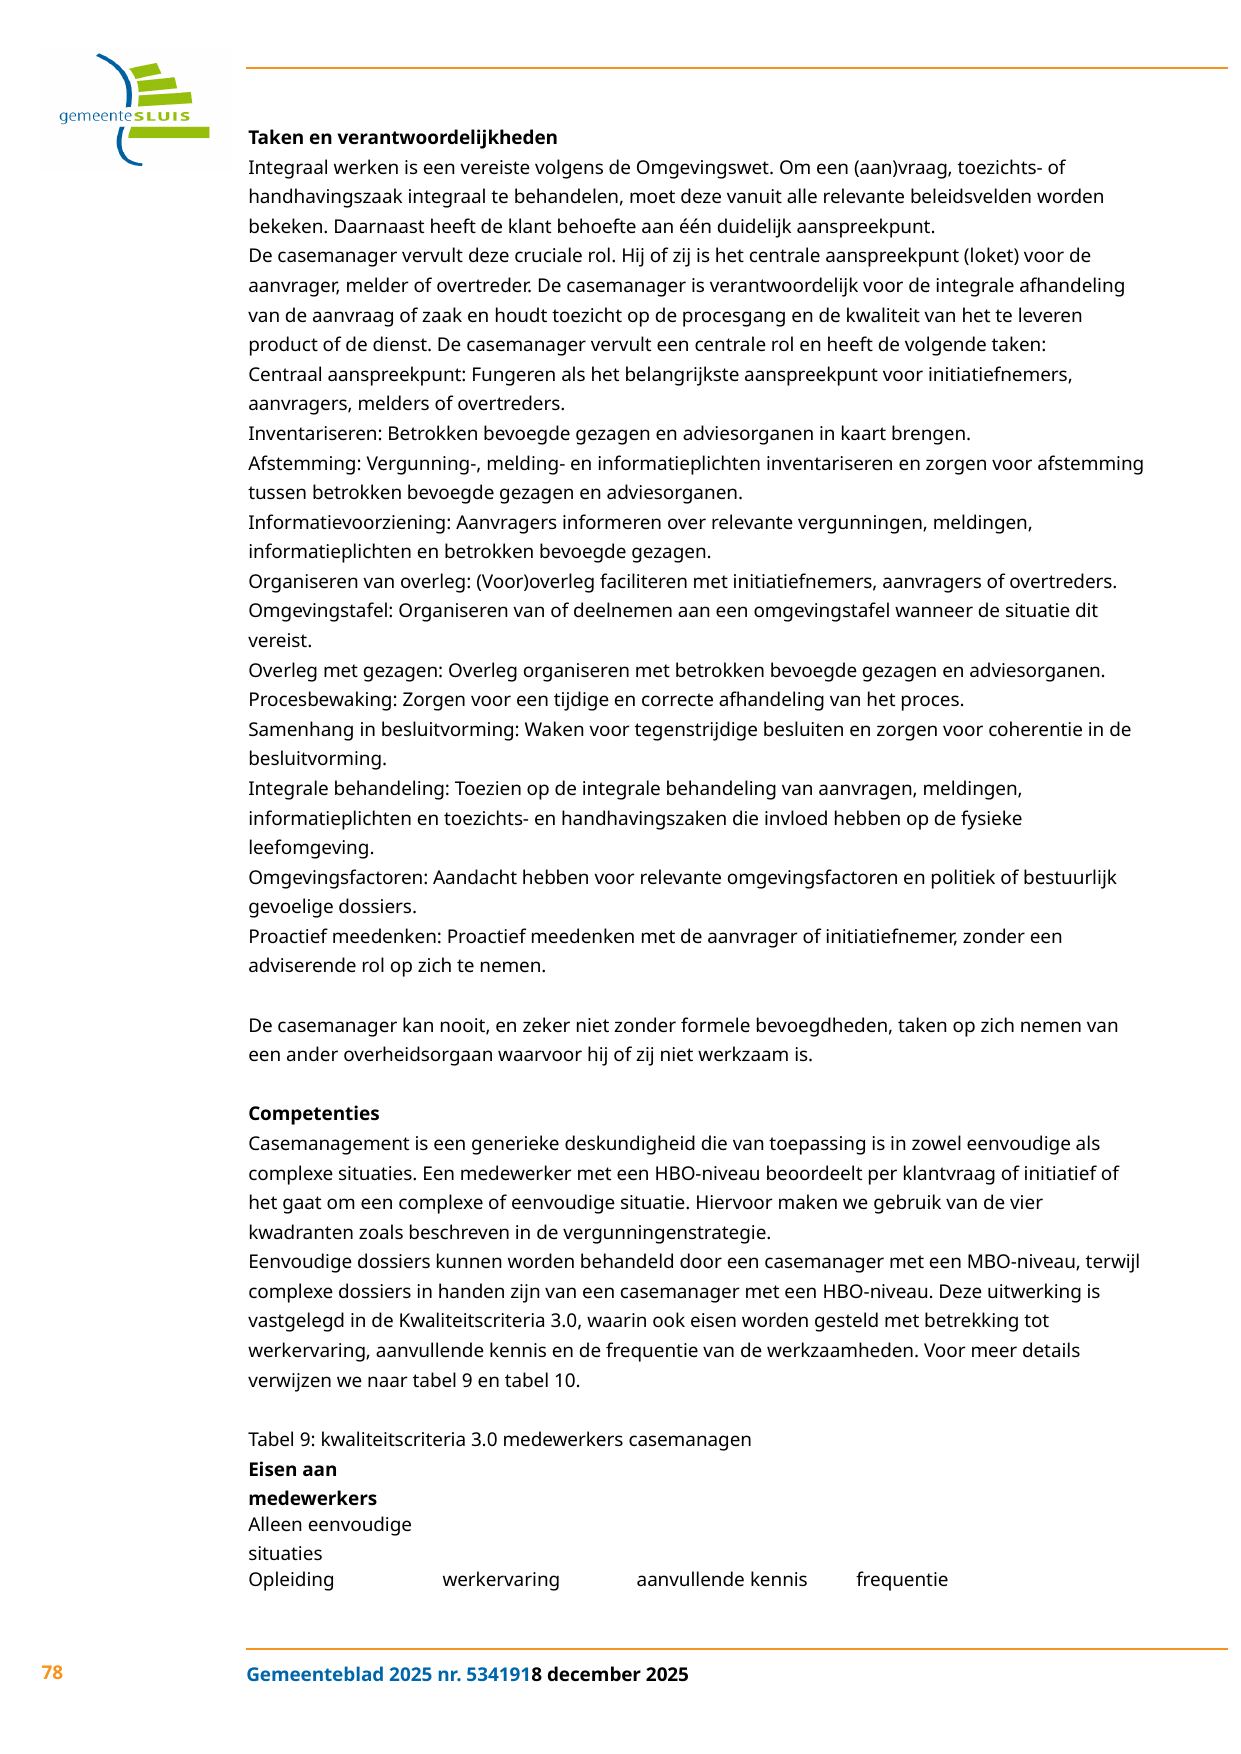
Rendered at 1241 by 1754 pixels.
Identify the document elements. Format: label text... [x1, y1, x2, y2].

text Afstemming: Vergunning-, melding- en informatieplichten inventariseren en zorgen voor afstemming tussen betrokken bevoegde gezagen en adviesorganen. [248, 450, 1152, 505]
text Centraal aanspreekpunt: Fungeren als het belangrijkste aanspreekpunt voor initiatiefnemers, aanvragers, melders of overtreders. [248, 361, 1152, 416]
text Samenhang in besluitvorming: Waken voor tegenstrijdige besluiten en zorgen voor coherentie in de besluitvorming. [248, 716, 1152, 771]
text Proactief meedenken: Proactief meedenken met de aanvrager of initiatiefnemer, zonder een adviserende rol op zich te nemen. [248, 923, 1152, 978]
table_cell ​ [856, 1511, 1152, 1566]
text Procesbewaking: Zorgen voor een tijdige en correcte afhandeling van het proces. [248, 686, 1152, 712]
text Inventariseren: Betrokken bevoegde gezagen en adviesorganen in kaart brengen. [248, 420, 1152, 446]
text De casemanager vervult deze cruciale rol. Hij of zij is het centrale aanspreekpunt (loket) voor de aanvrager, melder of overtreder. De casemanager is verantwoordelijk voor de integrale afhandeling van de aanvraag of zaak en houdt toezicht op de procesgang en de kwaliteit van het te leveren product of de dienst. De casemanager vervult een centrale rol en heeft de volgende taken: [248, 243, 1152, 357]
text Eenvoudige dossiers kunnen worden behandeld door een casemanager met een MBO-niveau, terwijl complexe dossiers in handen zijn van een casemanager met een HBO-niveau. Deze uitwerking is vastgelegd in de Kwaliteitscriteria 3.0, waarin ook eisen worden gesteld met betrekking tot werkervaring, aanvullende kennis en de frequentie van de werkzaamheden. Voor meer details verwijzen we naar tabel 9 en tabel 10. [248, 1248, 1152, 1393]
table_cell ​Opleiding [248, 1566, 442, 1592]
text Casemanagement is een generieke deskundigheid die van toepassing is in zowel eenvoudige als complexe situaties. Een medewerker met een HBO-niveau beoordeelt per klantvraag of initiatief of het gaat om een complexe of eenvoudige situatie. Hiervoor maken we gebruik van de vier kwadranten zoals beschreven in de vergunningenstrategie. [248, 1130, 1152, 1245]
table_cell ​aanvullende kennis [636, 1566, 856, 1592]
text Overleg met gezagen: Overleg organiseren met betrokken bevoegde gezagen en adviesorganen. [248, 657, 1152, 683]
table_cell ​ [442, 1511, 636, 1566]
table_header ​ [442, 1456, 636, 1511]
text Omgevingsfactoren: Aandacht hebben voor relevante omgevingsfactoren en politiek of bestuurlijk gevoelige dossiers. [248, 864, 1152, 919]
text Omgevingstafel: Organiseren van of deelnemen aan een omgevingstafel wanneer de situatie dit vereist. [248, 598, 1152, 653]
table_cell ​Alleen eenvoudige situaties [248, 1511, 442, 1566]
table_cell ​ [636, 1511, 856, 1566]
table_header ​ [856, 1456, 1152, 1511]
text Informatievoorziening: Aanvragers informeren over relevante vergunningen, meldingen, informatieplichten en betrokken bevoegde gezagen. [248, 509, 1152, 564]
picture [41, 47, 231, 172]
text Taken en verantwoordelijkheden [248, 124, 1152, 150]
text Integrale behandeling: Toezien op de integrale behandeling van aanvragen, meldingen, informatieplichten en toezichts- en handhavingszaken die invloed hebben op de fysieke leefomgeving. [248, 775, 1152, 860]
text Integraal werken is een vereiste volgens de Omgevingswet. Om een (aan)vraag, toezichts- of handhavingszaak integraal te behandelen, moet deze vanuit alle relevante beleidsvelden worden bekeken. Daarnaast heeft de klant behoefte aan één duidelijk aanspreekpunt. [248, 154, 1152, 239]
text Tabel 9: kwaliteitscriteria 3.0 medewerkers casemanagen [248, 1426, 1152, 1452]
table_header ​ [636, 1456, 856, 1511]
text Organiseren van overleg: (Voor)overleg faciliteren met initiatiefnemers, aanvragers of overtreders. [248, 568, 1152, 594]
text Competenties [248, 1101, 1152, 1126]
table_cell ​werkervaring [442, 1566, 636, 1592]
table_cell ​frequentie [856, 1566, 1152, 1592]
text De casemanager kan nooit, en zeker niet zonder formele bevoegdheden, taken op zich nemen van een ander overheidsorgaan waarvoor hij of zij niet werkzaam is. [248, 1012, 1152, 1067]
table_header ​​Eisen aan medewerkers [248, 1456, 442, 1511]
